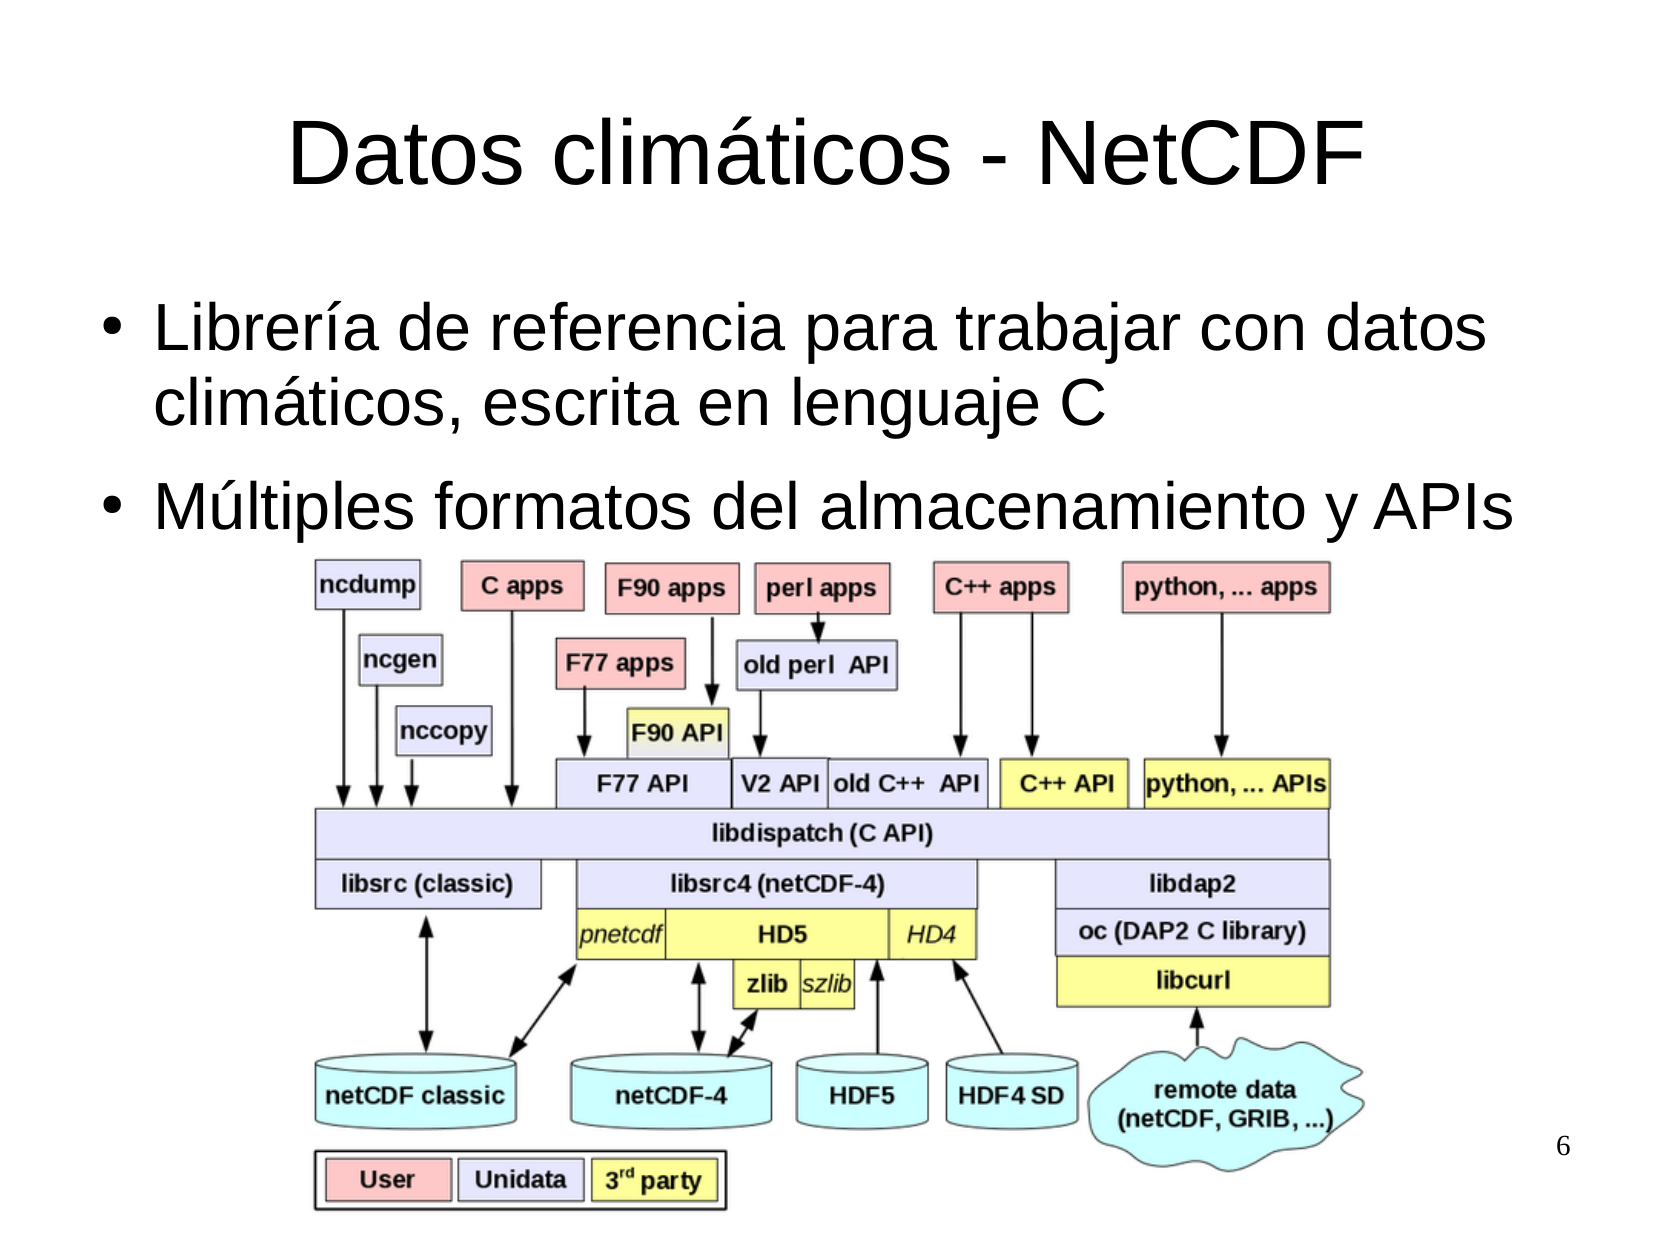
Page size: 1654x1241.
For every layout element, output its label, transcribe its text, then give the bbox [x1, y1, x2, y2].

title Datos climáticos - NetCDF [82, 49, 1571, 257]
picture [275, 555, 1379, 1217]
list Librería de referencia para trabajar con datos climáticos, escrita en lenguaje C Múltiples formatos del almacenamiento y APIs [82, 290, 1571, 1010]
